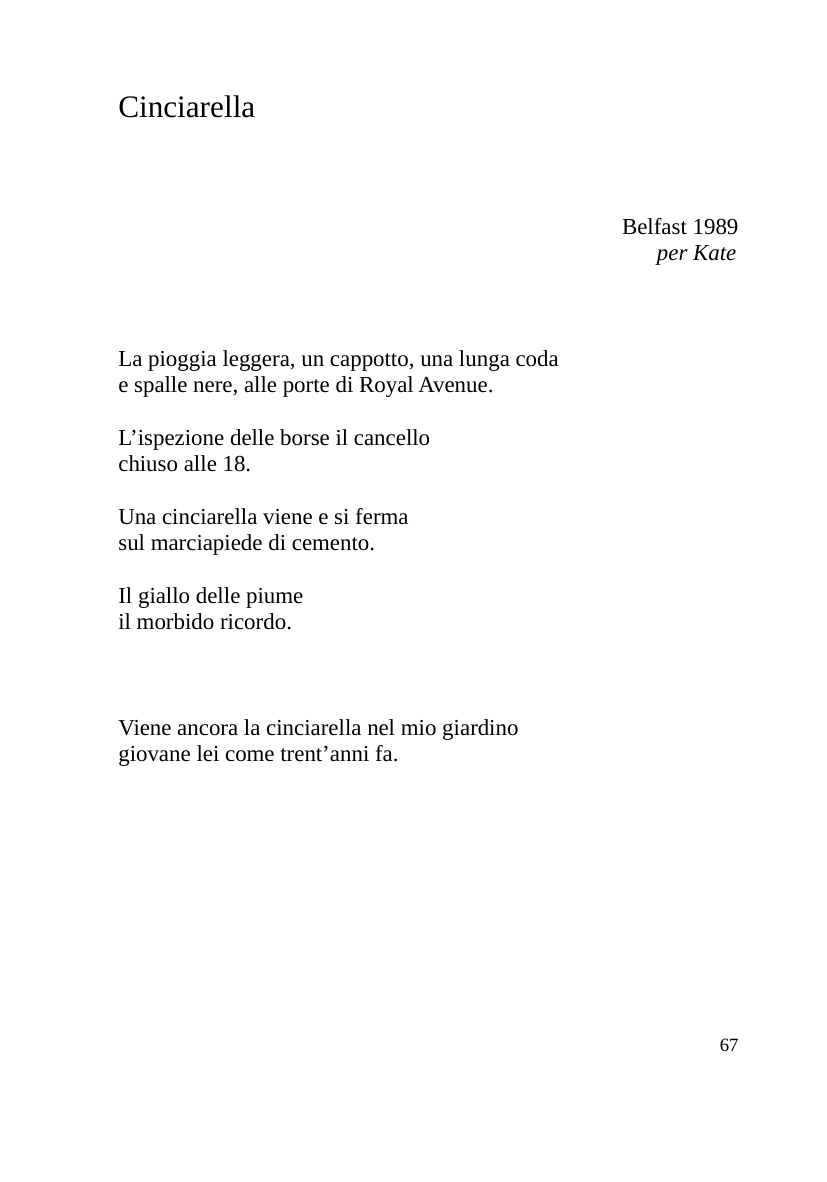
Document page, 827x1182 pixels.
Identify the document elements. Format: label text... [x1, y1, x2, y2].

text Viene ancora la cinciarella nel mio giardino [88, 714, 738, 740]
text giovane lei come trent’anni fa. [88, 740, 738, 766]
text per Kate [88, 239, 738, 266]
text La pioggia leggera, un cappotto, una lunga coda [88, 345, 738, 371]
text chiuso alle 18. [88, 450, 738, 477]
text sul marciapiede di cemento. [88, 529, 738, 556]
text Una cinciarella viene e si ferma [88, 503, 738, 529]
text Cinciarella [88, 88, 738, 124]
text L’ispezione delle borse il cancello [88, 424, 738, 450]
text e spalle nere, alle porte di Royal Avenue. [88, 371, 738, 397]
text Belfast 1989 [88, 213, 738, 239]
text Il giallo delle piume [88, 582, 738, 608]
text il morbido ricordo. [88, 608, 738, 635]
